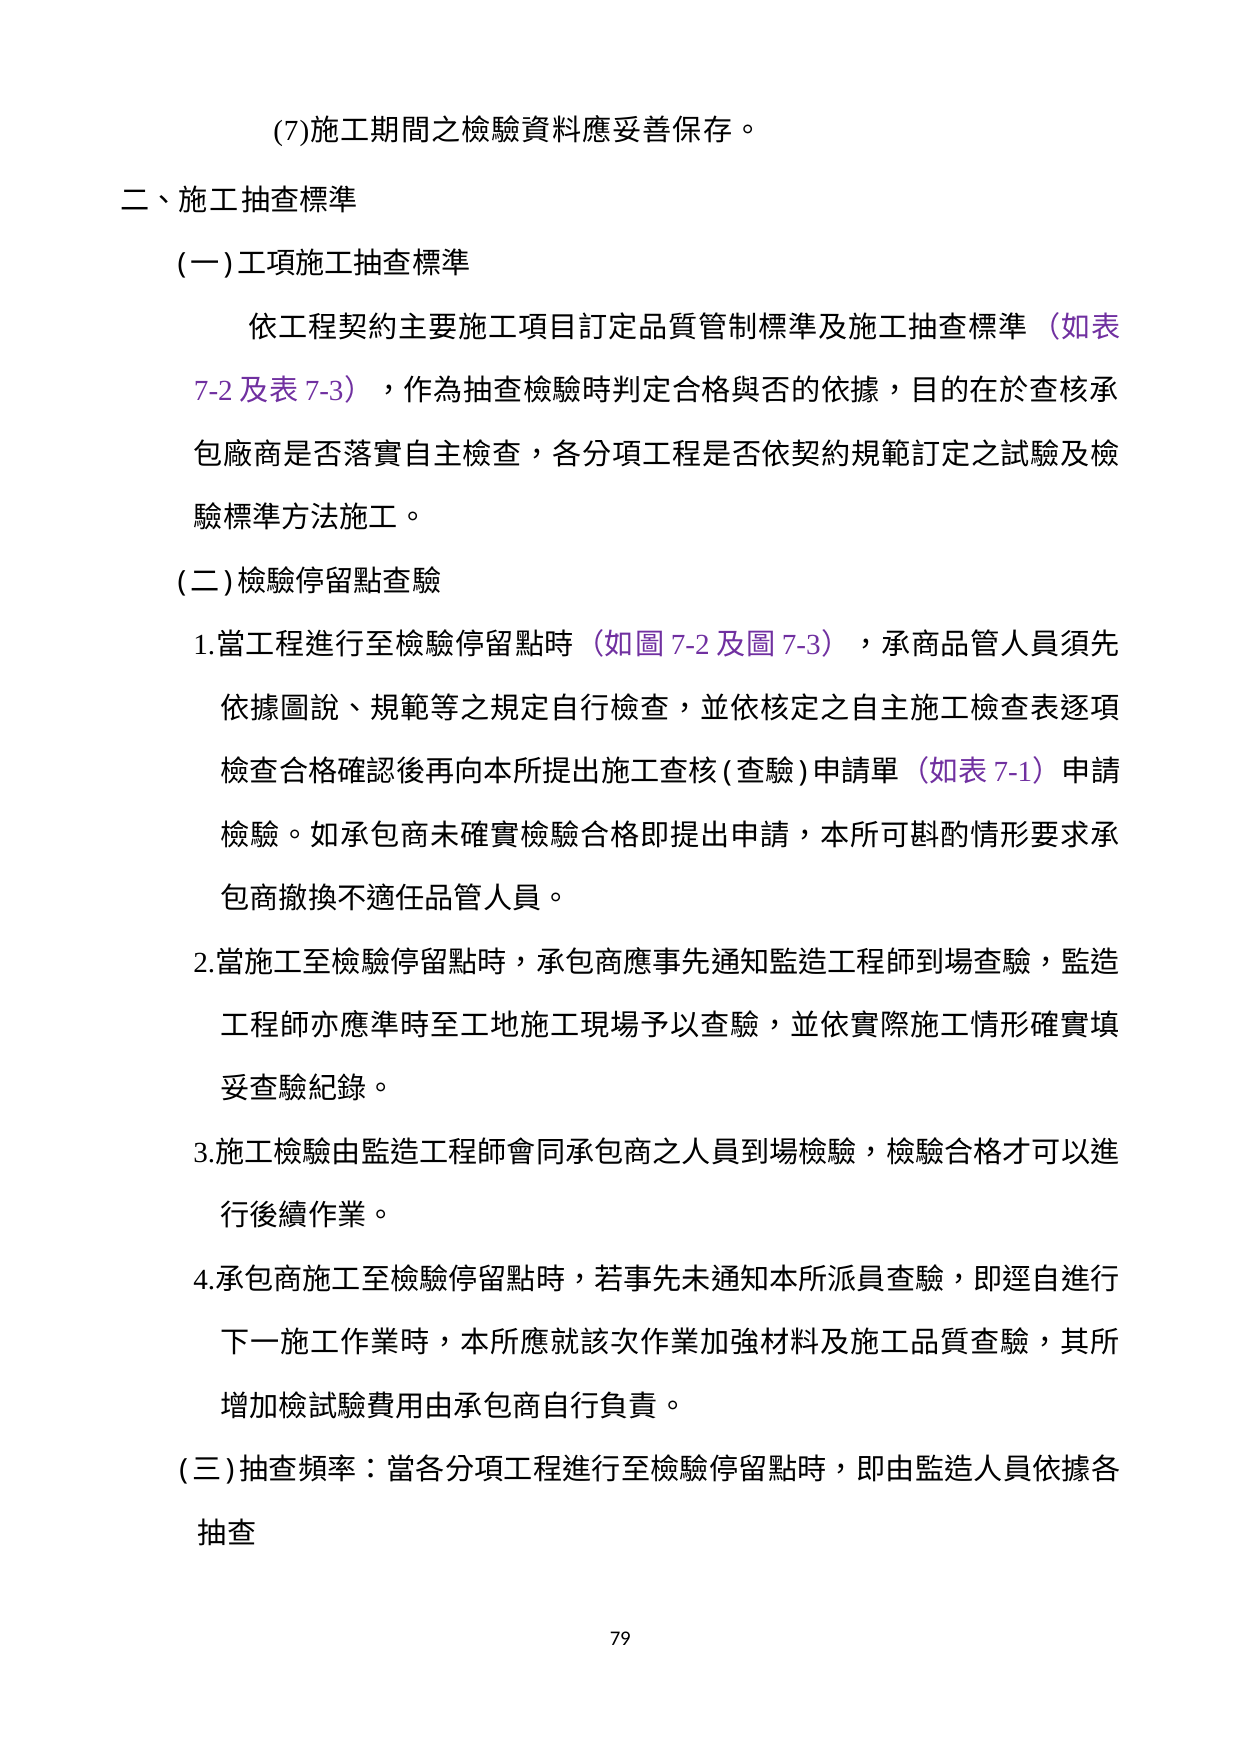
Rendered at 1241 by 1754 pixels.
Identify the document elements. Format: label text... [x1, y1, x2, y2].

text 3.施工檢驗由監造工程師會同承包商之人員到場檢驗，檢驗合格才可以進行後續作業。 [193, 1128, 1120, 1234]
text (三)抽查頻率：當各分項工程進行至檢驗停留點時，即由監造人員依據各抽查 [157, 1446, 1120, 1551]
text 依工程契約主要施工項目訂定品質管制標準及施工抽查標準（如表7-2及表7-3），作為抽查檢驗時判定合格與否的依據，目的在於查核承包廠商是否落實自主檢查，各分項工程是否依契約規範訂定之試驗及檢驗標準方法施工。 [194, 303, 1120, 536]
text (二)檢驗停留點查驗 [120, 557, 1120, 600]
text (7)施工期間之檢驗資料應妥善保存。 [258, 107, 1120, 149]
text 1.當工程進行至檢驗停留點時（如圖7-2及圖7-3），承商品管人員須先依據圖說、規範等之規定自行檢查，並依核定之自主施工檢查表逐項檢查合格確認後再向本所提出施工查核(查驗)申請單（如表7-1）申請檢驗。如承包商未確實檢驗合格即提出申請，本所可斟酌情形要求承包商撤換不適任品管人員。 [193, 621, 1120, 917]
text 二、施工抽查標準 [120, 177, 1120, 219]
text 2.當施工至檢驗停留點時，承包商應事先通知監造工程師到場查驗，監造工程師亦應準時至工地施工現場予以查驗，並依實際施工情形確實填妥查驗紀錄。 [193, 938, 1120, 1107]
text 4.承包商施工至檢驗停留點時，若事先未通知本所派員查驗，即逕自進行下一施工作業時，本所應就該次作業加強材料及施工品質查驗，其所增加檢試驗費用由承包商自行負責。 [193, 1255, 1120, 1424]
text (一)工項施工抽查標準 [120, 240, 1120, 282]
